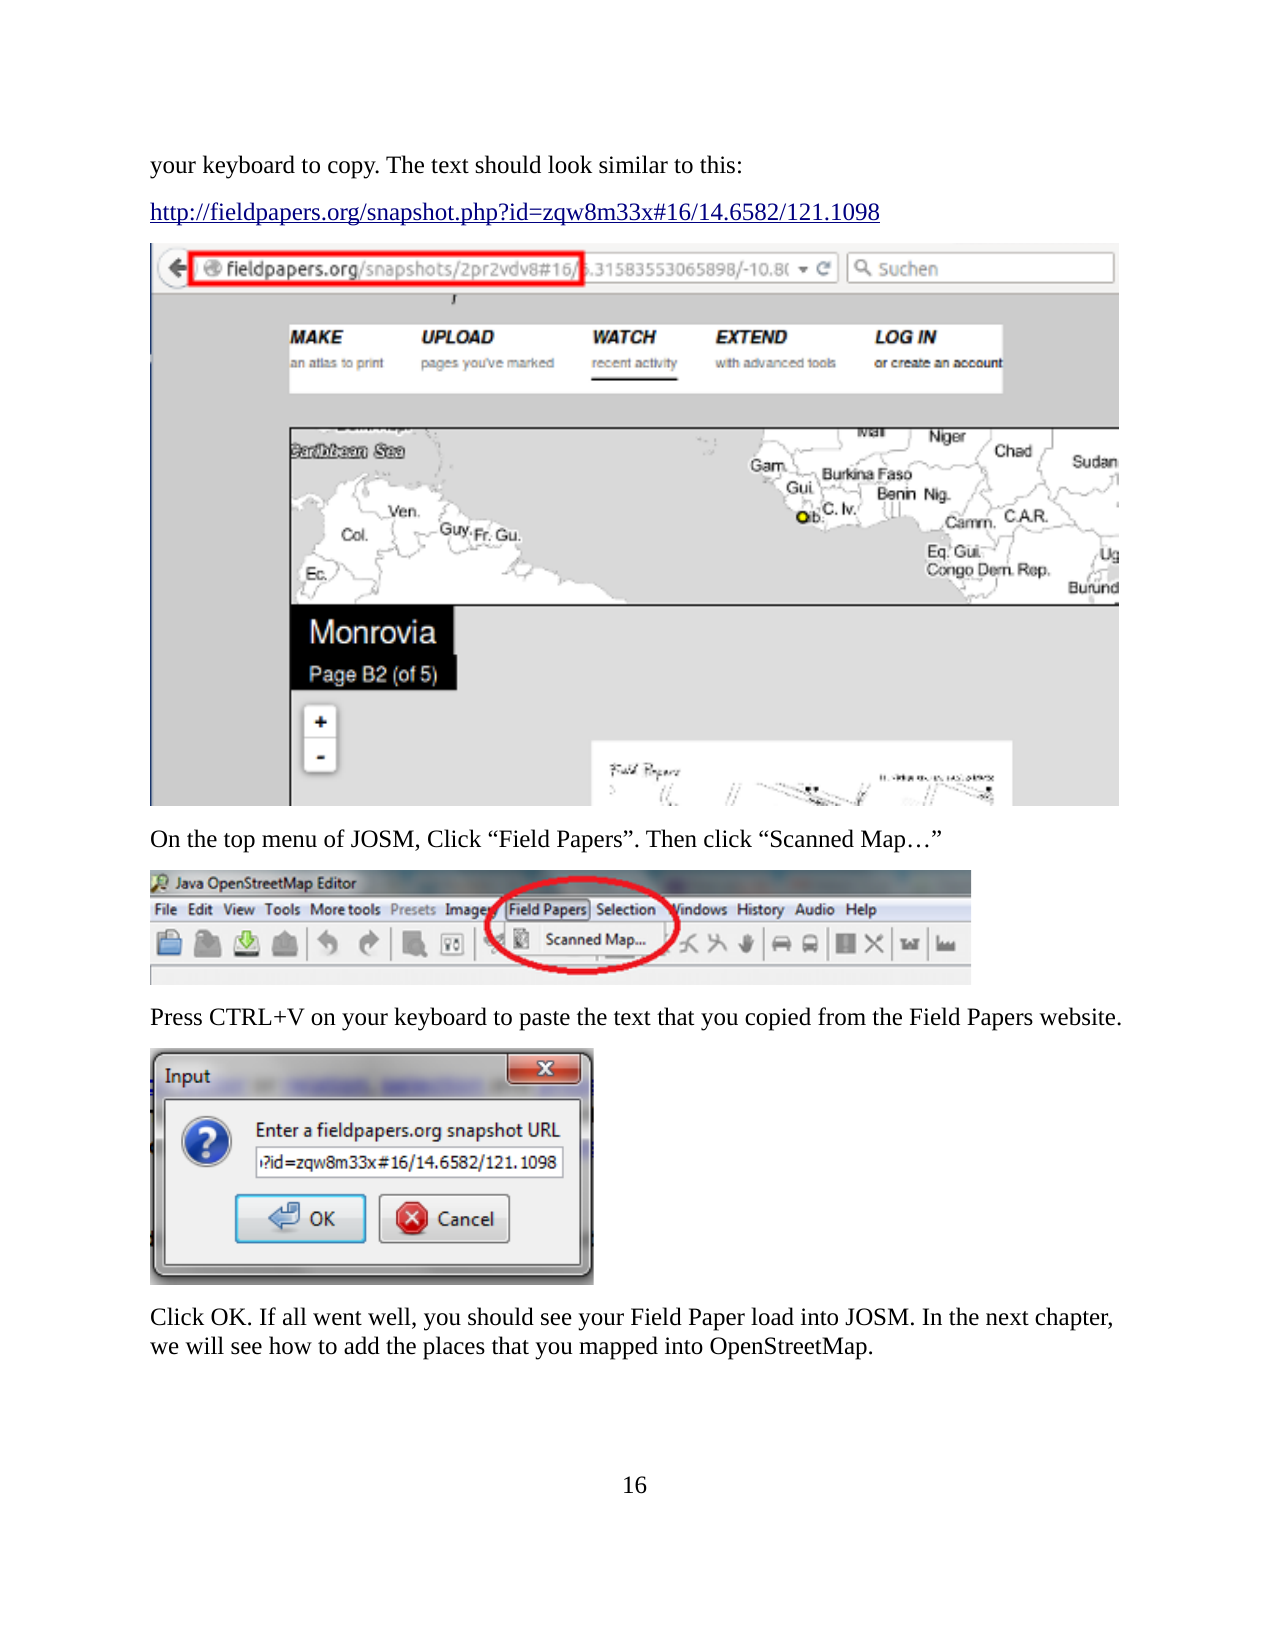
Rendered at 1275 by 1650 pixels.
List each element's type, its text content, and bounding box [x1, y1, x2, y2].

text http://fieldpapers.org/snapshot.php?id=zqw8m33x#16/14.6582/121.1098 [150, 197, 1125, 225]
text On the top menu of JOSM, Click “Field Papers”. Then click “Scanned Map…” [150, 824, 1125, 853]
picture [150, 870, 972, 985]
text your keyboard to copy. The text should look similar to this: [150, 150, 1125, 179]
picture [150, 1048, 594, 1285]
text Press CTRL+V on your keyboard to paste the text that you copied from the Field Papers website. [150, 1002, 1125, 1031]
picture [150, 243, 1119, 806]
text Click OK. If all went well, you should see your Field Paper load into JOSM. In the next chapter, we will see how to add the places that you mapped into OpenStreetMap. [150, 1302, 1125, 1359]
